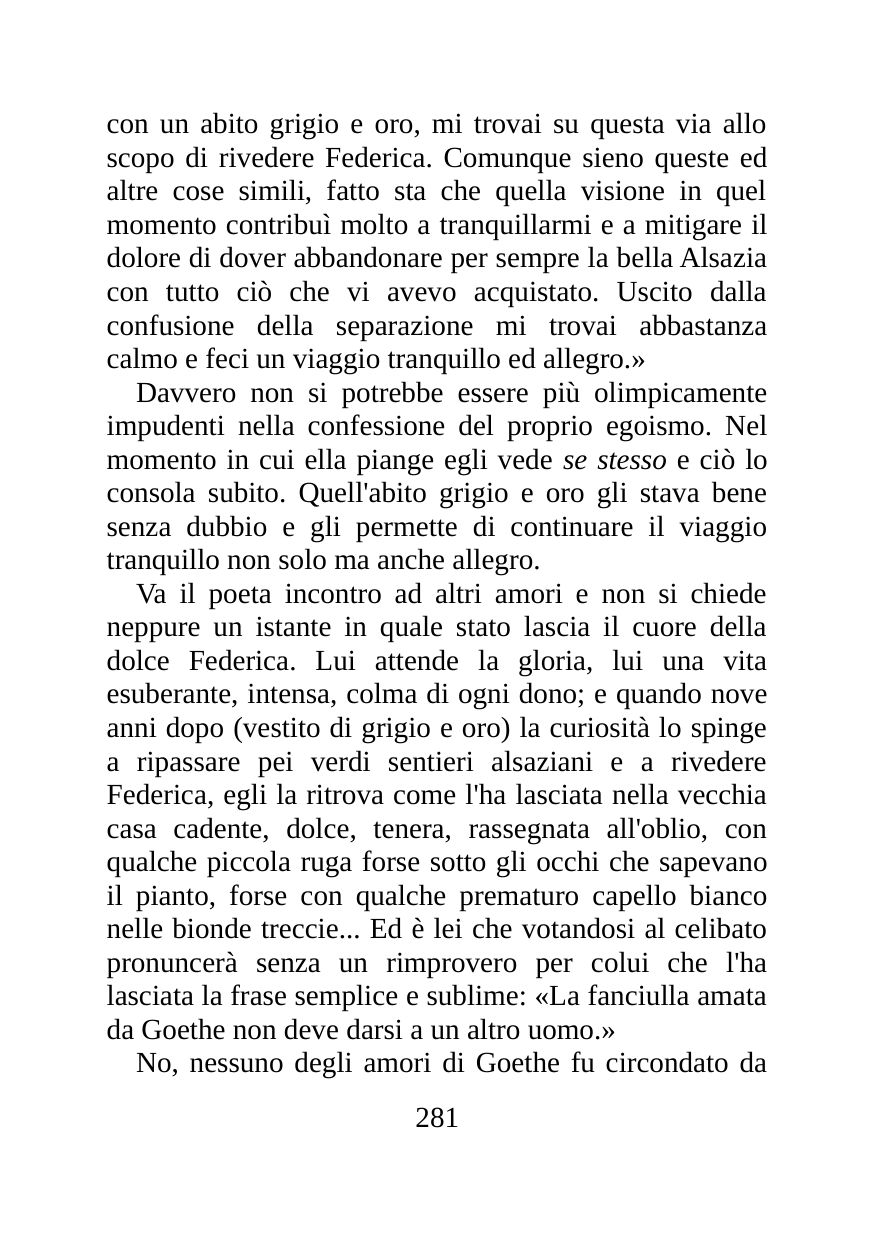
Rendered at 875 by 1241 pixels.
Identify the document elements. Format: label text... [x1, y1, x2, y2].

text Va il poeta incontro ad altri amori e non si chiede neppure un istante in quale stato lascia il cuore della dolce Federica. Lui attende la gloria, lui una vita esuberante, intensa, colma di ogni dono; e quando nove anni dopo (vestito di grigio e oro) la curiosità lo spinge a ripassare pei verdi sentieri alsaziani e a rivedere Federica, egli la ritrova come l'ha lasciata nella vecchia casa cadente, dolce, tenera, rassegnata all'oblio, con qualche piccola ruga forse sotto gli occhi che sapevano il pianto, forse con qualche prematuro capello bianco nelle bionde treccie... Ed è lei che votandosi al celibato pronuncerà senza un rimprovero per colui che l'ha lasciata la frase semplice e sublime: «La fanciulla amata da Goethe non deve darsi a un altro uomo.» [106, 576, 768, 1046]
text No, nessuno degli amori di Goethe fu circondato da [106, 1046, 768, 1079]
text Davvero non si potrebbe essere più olimpicamente impudenti nella confessione del proprio egoismo. Nel momento in cui ella piange egli vede se stesso e ciò lo consola subito. Quell'abito grigio e oro gli stava bene senza dubbio e gli permette di continuare il viaggio tranquillo non solo ma anche allegro. [106, 375, 768, 576]
text con un abito grigio e oro, mi trovai su questa via allo scopo di rivedere Federica. Comunque sieno queste ed altre cose simili, fatto sta che quella visione in quel momento contribuì molto a tranquillarmi e a mitigare il dolore di dover abbandonare per sempre la bella Alsazia con tutto ciò che vi avevo acquistato. Uscito dalla confusione della separazione mi trovai abbastanza calmo e feci un viaggio tranquillo ed allegro.» [106, 106, 768, 375]
